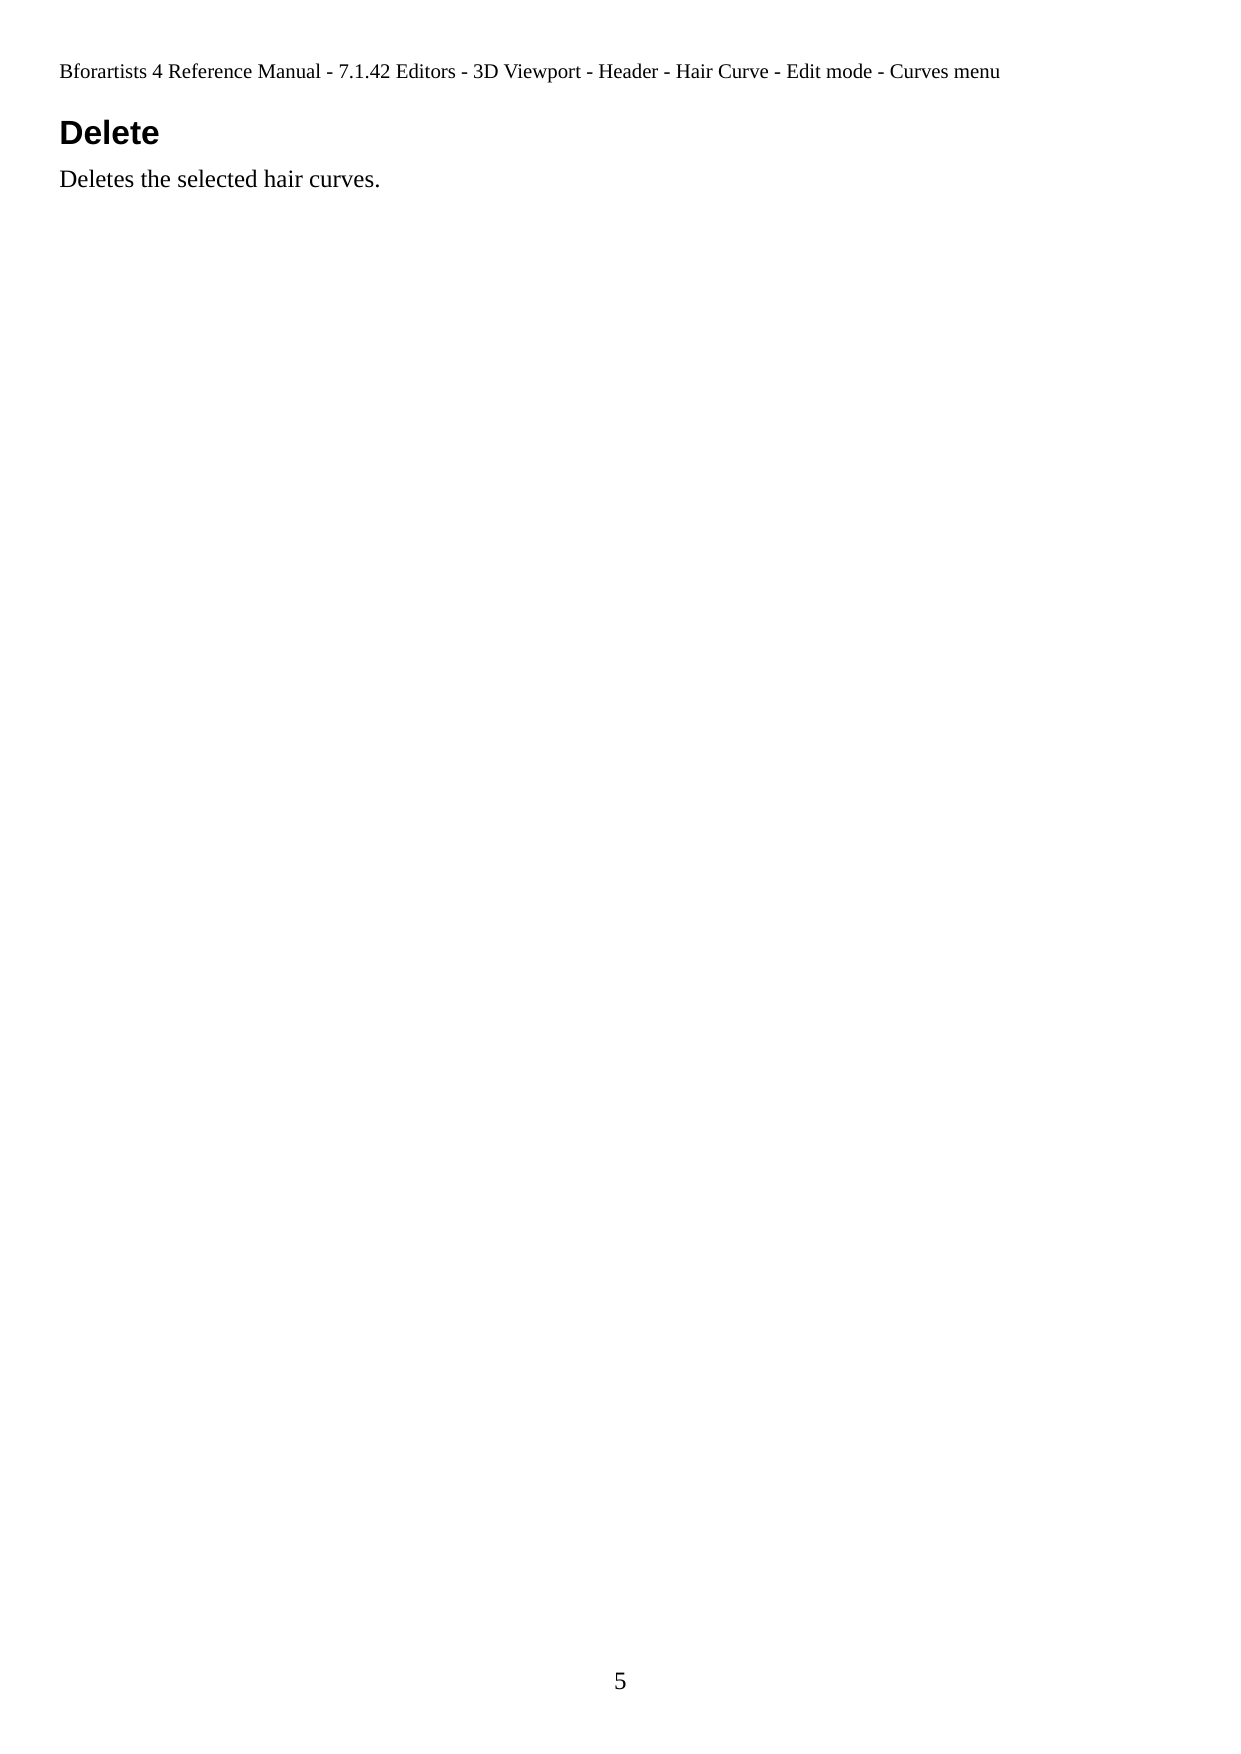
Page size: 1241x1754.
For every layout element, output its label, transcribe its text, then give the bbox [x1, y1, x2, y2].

subtitle Delete [59, 113, 1181, 151]
text Deletes the selected hair curves. [59, 164, 1181, 192]
